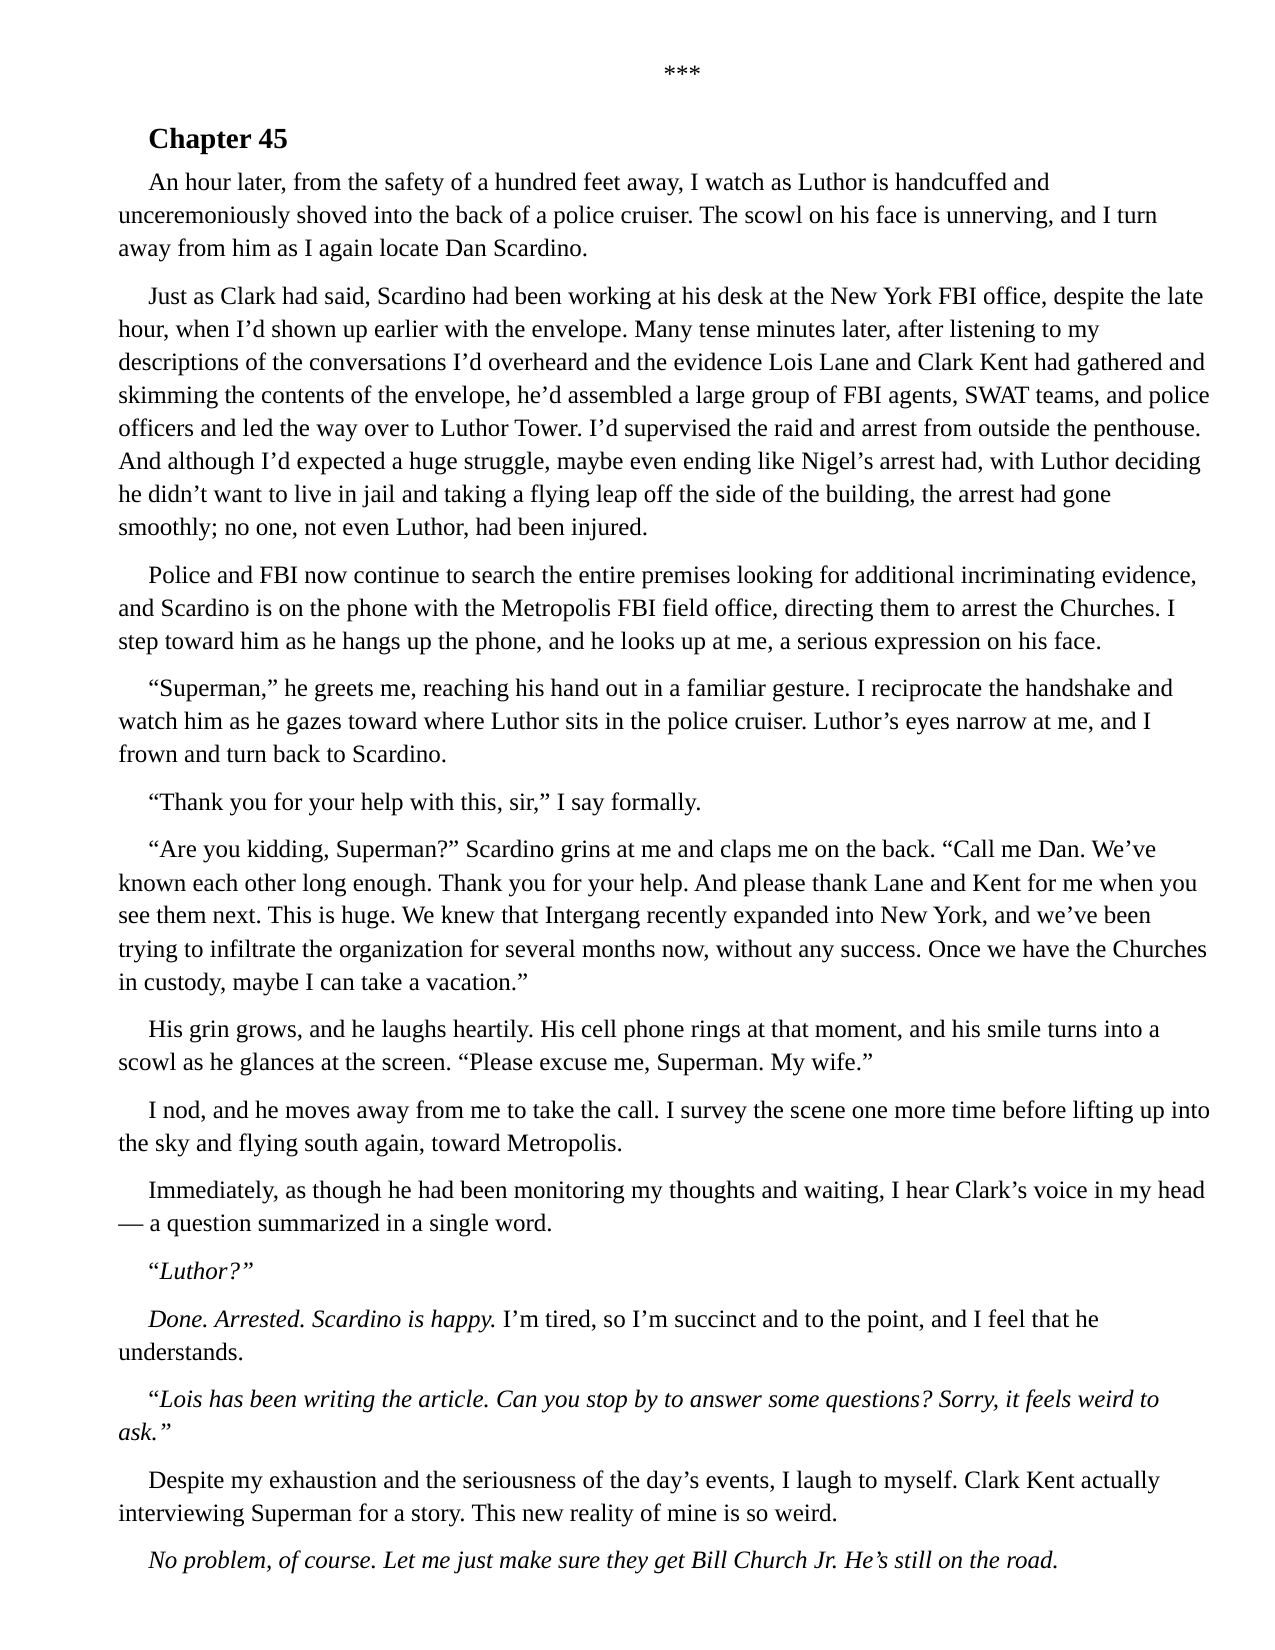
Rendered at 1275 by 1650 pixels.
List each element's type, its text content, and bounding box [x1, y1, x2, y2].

text Police and FBI now continue to search the entire premises looking for additional incriminating evidence, and Scardino is on the phone with the Metropolis FBI field office, directing them to arrest the Churches. I step toward him as he hangs up the phone, and he looks up at me, a serious expression on his face. [118, 560, 1216, 654]
subtitle Chapter 45 [118, 121, 1216, 155]
text Immediately, as though he had been monitoring my thoughts and waiting, I hear Clark’s voice in my head — a question summarized in a single word. [118, 1176, 1216, 1237]
text His grin grows, and he laughs heartily. His cell phone rings at that moment, and his smile turns into a scowl as he glances at the screen. “Please excuse me, Superman. My wife.” [118, 1014, 1216, 1076]
text An hour later, from the safety of a hundred feet away, I watch as Luthor is handcuffed and unceremoniously shoved into the back of a police cruiser. The scowl on his face is unnerving, and I turn away from him as I again locate Dan Scardino. [118, 167, 1216, 262]
text “Thank you for your help with this, sir,” I say formally. [118, 787, 1216, 816]
text No problem, of course. Let me just make sure they get Bill Church Jr. He’s still on the road. [118, 1546, 1216, 1574]
text “Are you kidding, Superman?” Scardino grins at me and claps me on the back. “Call me Dan. We’ve known each other long enough. Thank you for your help. And please thank Lane and Kent for me when you see them next. This is huge. We knew that Intergang recently expanded into New York, and we’ve been trying to infiltrate the organization for several months now, without any success. Once we have the Churches in custody, maybe I can take a vacation.” [118, 834, 1216, 995]
text “Superman,” he greets me, reaching his hand out in a familiar gesture. I reciprocate the handshake and watch him as he gazes toward where Luthor sits in the police cruiser. Luthor’s eyes narrow at me, and I frown and turn back to Scardino. [118, 673, 1216, 768]
text *** [118, 59, 1216, 88]
text I nod, and he moves away from me to take the call. I survey the scene one more time before lifting up into the sky and flying south again, toward Metropolis. [118, 1095, 1216, 1157]
text Despite my exhaustion and the seriousness of the day’s events, I laugh to myself. Clark Kent actually interviewing Superman for a story. This new reality of mine is so weird. [118, 1465, 1216, 1527]
text “Lois has been writing the article. Can you stop by to answer some questions? Sorry, it feels weird to ask.” [118, 1384, 1216, 1446]
text “Luthor?” [118, 1256, 1216, 1285]
text Done. Arrested. Scardino is happy. I’m tired, so I’m succinct and to the point, and I feel that he understands. [118, 1304, 1216, 1366]
text Just as Clark had said, Scardino had been working at his desk at the New York FBI office, despite the late hour, when I’d shown up earlier with the envelope. Many tense minutes later, after listening to my descriptions of the conversations I’d overheard and the evidence Lois Lane and Clark Kent had gathered and skimming the contents of the envelope, he’d assembled a large group of FBI agents, SWAT teams, and police officers and led the way over to Luthor Tower. I’d supervised the raid and arrest from outside the penthouse. And although I’d expected a huge struggle, maybe even ending like Nigel’s arrest had, with Luthor deciding he didn’t want to live in jail and taking a flying leap off the side of the building, the arrest had gone smoothly; no one, not even Luthor, had been injured. [118, 281, 1216, 541]
